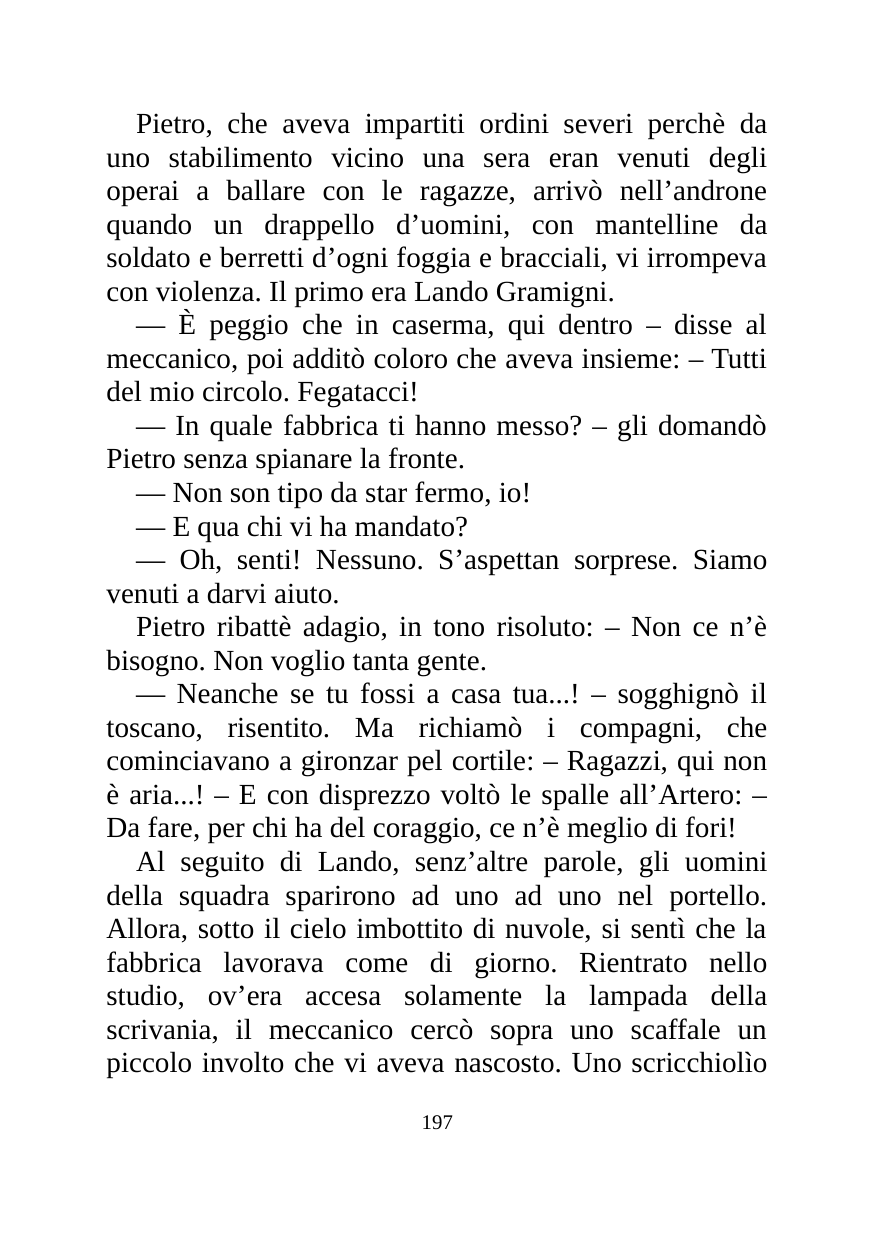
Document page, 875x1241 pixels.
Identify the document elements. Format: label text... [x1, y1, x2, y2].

text Pietro ribattè adagio, in tono risoluto: – Non ce n’è bisogno. Non voglio tanta gente. [106, 609, 768, 676]
text — E qua chi vi ha mandato? [106, 509, 768, 542]
text — In quale fabbrica ti hanno messo? – gli domandò Pietro senza spianare la fronte. [106, 408, 768, 475]
text — Oh, senti! Nessuno. S’aspettan sorprese. Siamo venuti a darvi aiuto. [106, 542, 768, 609]
text Al seguito di Lando, senz’altre parole, gli uomini della squadra sparirono ad uno ad uno nel portello. Allora, sotto il cielo imbottito di nuvole, si sentì che la fabbrica lavorava come di giorno. Rientrato nello studio, ov’era accesa solamente la lampada della scrivania, il meccanico cercò sopra uno scaffale un piccolo involto che vi aveva nascosto. Uno scricchiolìo [106, 844, 768, 1079]
text — Neanche se tu fossi a casa tua...! – sogghignò il toscano, risentito. Ma richiamò i compagni, che cominciavano a gironzar pel cortile: – Ragazzi, qui non è aria...! – E con disprezzo voltò le spalle all’Artero: – Da fare, per chi ha del coraggio, ce n’è meglio di fori! [106, 676, 768, 844]
text — Non son tipo da star fermo, io! [106, 475, 768, 509]
text — È peggio che in caserma, qui dentro – disse al meccanico, poi additò coloro che aveva insieme: – Tutti del mio circolo. Fegatacci! [106, 307, 768, 408]
text Pietro, che aveva impartiti ordini severi perchè da uno stabilimento vicino una sera eran venuti degli operai a ballare con le ragazze, arrivò nell’androne quando un drappello d’uomini, con mantelline da soldato e berretti d’ogni foggia e bracciali, vi irrompeva con violenza. Il primo era Lando Gramigni. [106, 106, 768, 307]
